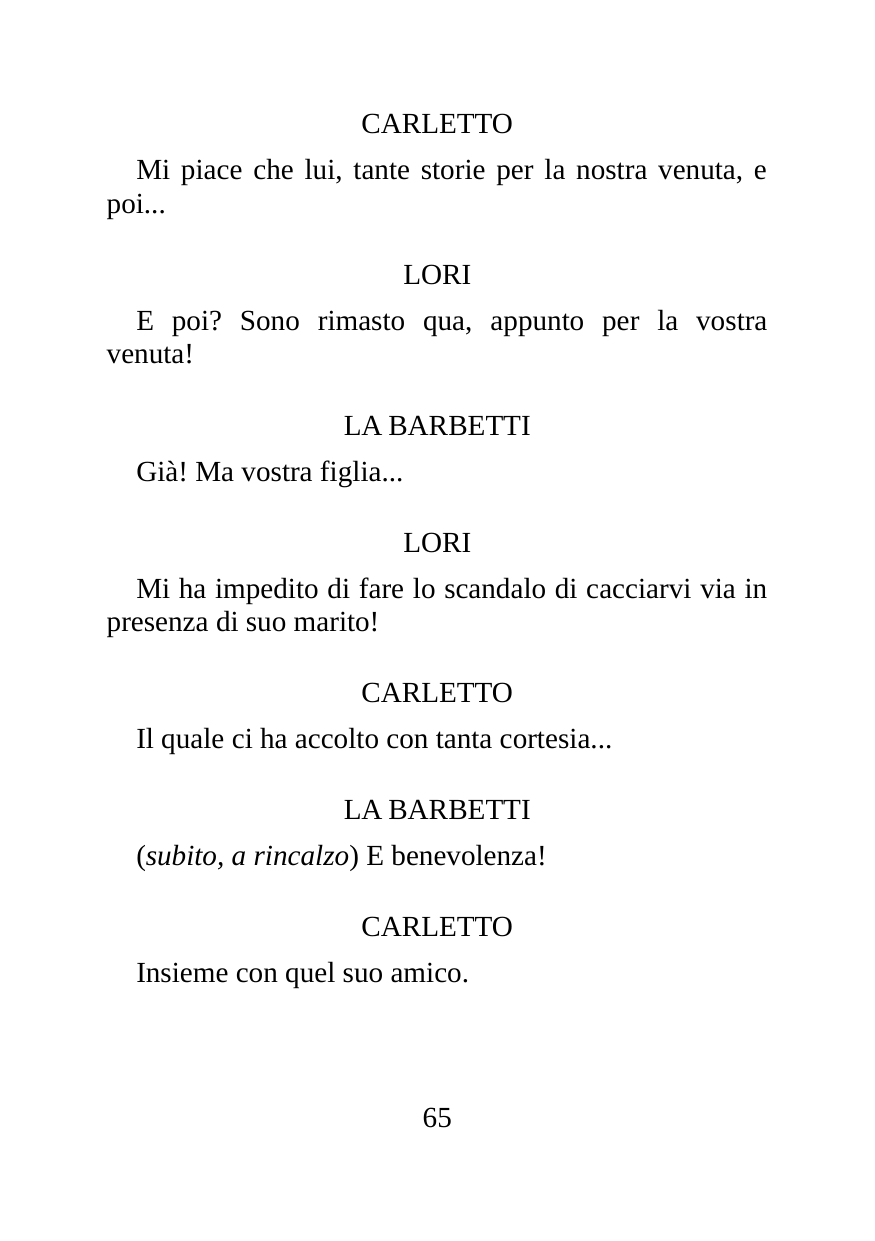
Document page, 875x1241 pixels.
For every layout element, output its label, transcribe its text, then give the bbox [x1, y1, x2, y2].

text Mi piace che lui, tante storie per la nostra venuta, e poi... [106, 152, 768, 219]
text Insieme con quel suo amico. [106, 956, 768, 989]
text LA BARBETTI [106, 408, 768, 441]
text (subito, a rincalzo) E benevolenza! [106, 838, 768, 872]
text CARLETTO [106, 675, 768, 709]
text Il quale ci ha accolto con tanta cortesia... [106, 721, 768, 755]
text LORI [106, 257, 768, 291]
text Mi ha impedito di fare lo scandalo di cacciarvi via in presenza di suo marito! [106, 571, 768, 638]
text Già! Ma vostra figlia... [106, 454, 768, 487]
text CARLETTO [106, 909, 768, 943]
text LA BARBETTI [106, 792, 768, 826]
text LORI [106, 525, 768, 558]
text E poi? Sono rimasto qua, appunto per la vostra venuta! [106, 303, 768, 370]
text CARLETTO [106, 106, 768, 140]
